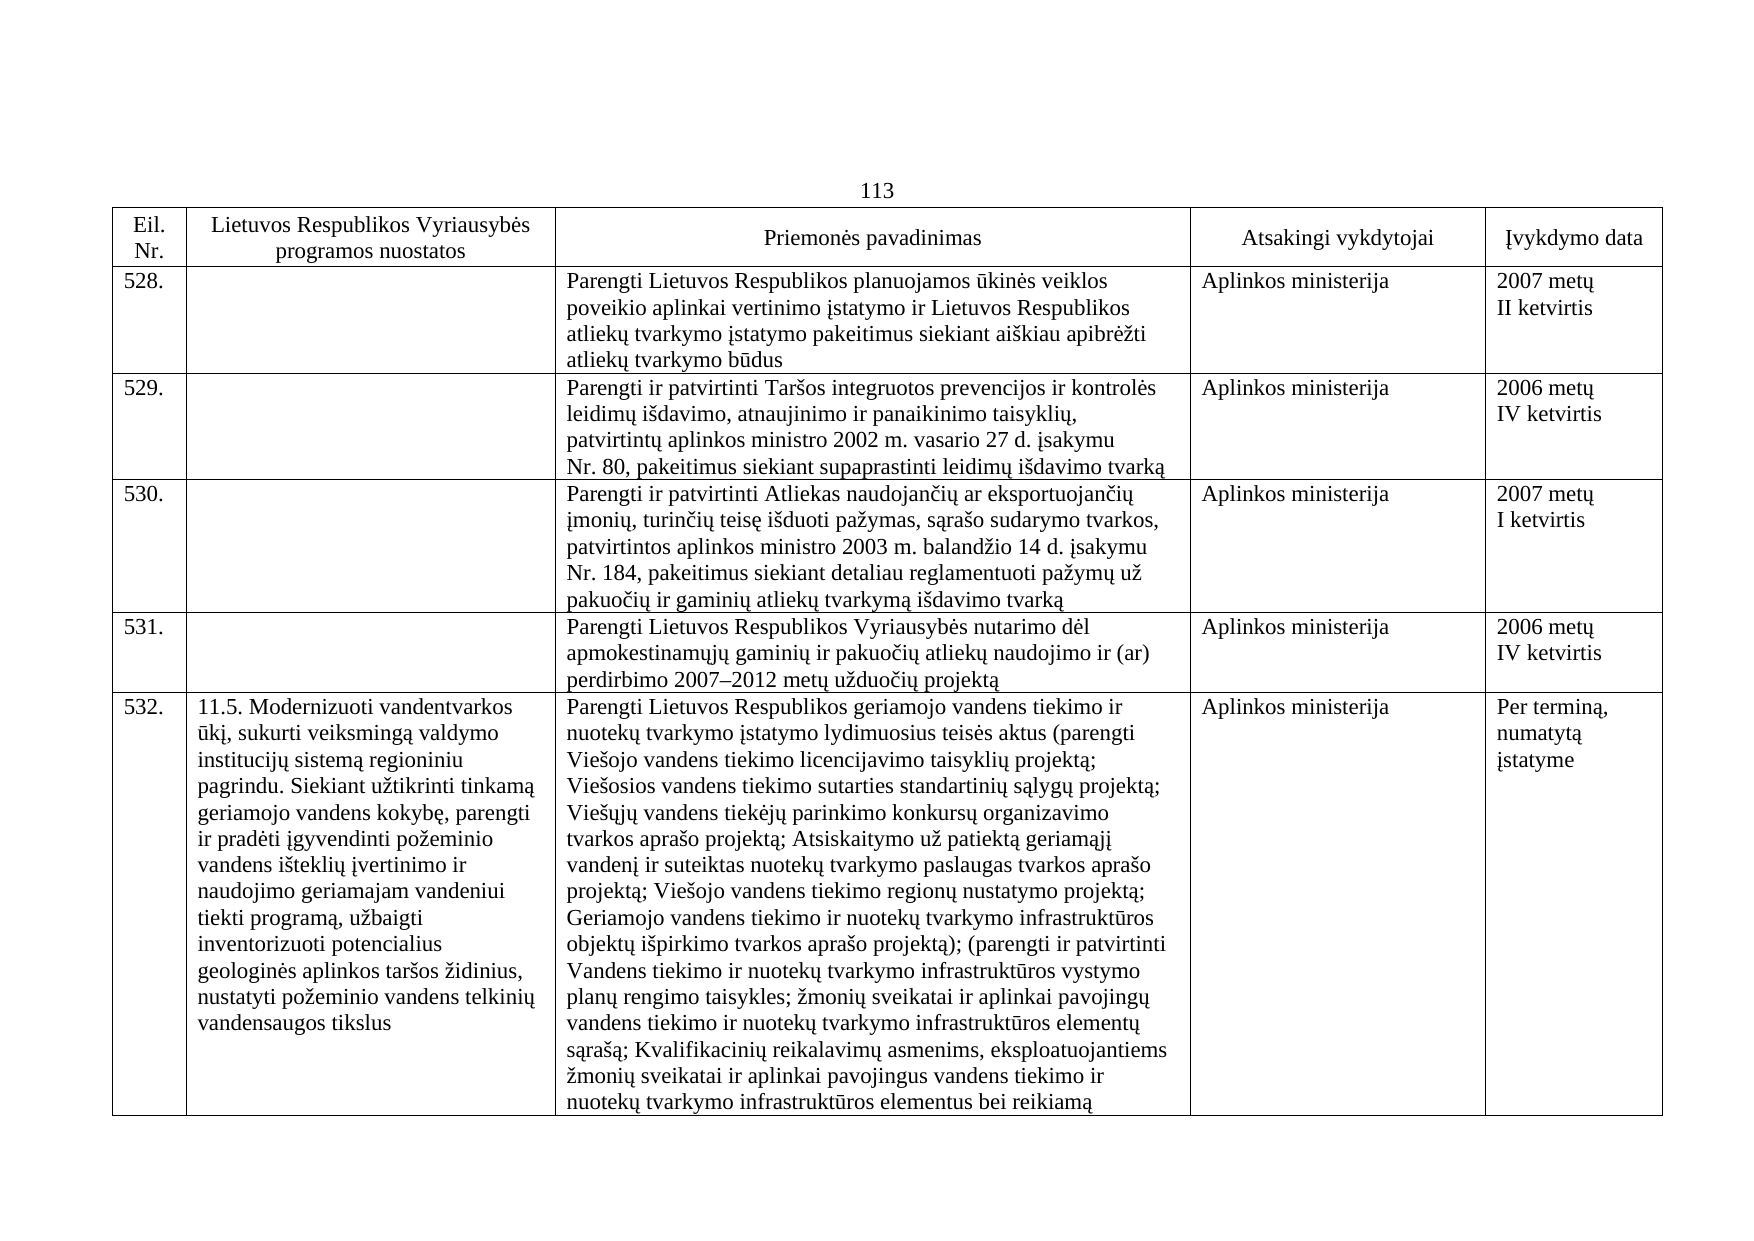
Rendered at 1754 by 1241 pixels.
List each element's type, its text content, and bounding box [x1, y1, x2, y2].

table_cell Aplinkos ministerija [1191, 613, 1485, 692]
table_cell 11.5. Modernizuoti vandentvarkos ūkį, sukurti veiksmingą valdymo institucijų sistemą regioniniu pagrindu. Siekiant užtikrinti tinkamą geriamojo vandens kokybę, parengti ir pradėti įgyvendinti požeminio vandens išteklių įvertinimo ir naudojimo geriamajam vandeniui tiekti programą, užbaigti inventorizuoti potencialius geologinės aplinkos taršos židinius, nustatyti požeminio vandens telkinių vandensaugos tikslus [187, 693, 555, 1115]
table_cell 531. [113, 613, 186, 692]
table_cell [187, 480, 555, 612]
table_cell 2006 metų IV ketvirtis [1486, 613, 1662, 692]
table_cell 2007 metų II ketvirtis [1486, 267, 1662, 373]
table_cell Aplinkos ministerija [1191, 374, 1485, 479]
table_cell Parengti ir patvirtinti Atliekas naudojančių ar eksportuojančių įmonių, turinčių teisę išduoti pažymas, sąrašo sudarymo tvarkos, patvirtintos aplinkos ministro 2003 m. balandžio 14 d. įsakymu Nr. 184, pakeitimus siekiant detaliau reglamentuoti pažymų už pakuočių ir gaminių atliekų tvarkymą išdavimo tvarką [556, 480, 1190, 612]
table_cell [187, 613, 555, 692]
table_cell 2006 metų IV ketvirtis [1486, 374, 1662, 479]
table_header Atsakingi vykdytojai [1191, 208, 1485, 266]
table_cell 2007 metų I ketvirtis [1486, 480, 1662, 612]
table_header Įvykdymo data [1486, 208, 1662, 266]
table_header Eil. Nr. [113, 208, 186, 266]
table_header Priemonės pavadinimas [556, 208, 1190, 266]
table_cell Parengti Lietuvos Respublikos geriamojo vandens tiekimo ir nuotekų tvarkymo įstatymo lydimuosius teisės aktus (parengti Viešojo vandens tiekimo licencijavimo taisyklių projektą; Viešosios vandens tiekimo sutarties standartinių sąlygų projektą; Viešųjų vandens tiekėjų parinkimo konkursų organizavimo tvarkos aprašo projektą; Atsiskaitymo už patiektą geriamąjį vandenį ir suteiktas nuotekų tvarkymo paslaugas tvarkos aprašo projektą; Viešojo vandens tiekimo regionų nustatymo projektą; Geriamojo vandens tiekimo ir nuotekų tvarkymo infrastruktūros objektų išpirkimo tvarkos aprašo projektą); (parengti ir patvirtinti Vandens tiekimo ir nuotekų tvarkymo infrastruktūros vystymo planų rengimo taisykles; žmonių sveikatai ir aplinkai pavojingų vandens tiekimo ir nuotekų tvarkymo infrastruktūros elementų sąrašą; Kvalifikacinių reikalavimų asmenims, eksploatuojantiems žmonių sveikatai ir aplinkai pavojingus vandens tiekimo ir nuotekų tvarkymo infrastruktūros elementus bei reikiamą [556, 693, 1190, 1115]
table_cell Aplinkos ministerija [1191, 693, 1485, 1115]
table_cell Aplinkos ministerija [1191, 267, 1485, 373]
table_cell [187, 374, 555, 479]
table_cell 528. [113, 267, 186, 373]
table_cell 529. [113, 374, 186, 479]
table_cell 532. [113, 693, 186, 1115]
table_cell Parengti Lietuvos Respublikos Vyriausybės nutarimo dėl apmokestinamųjų gaminių ir pakuočių atliekų naudojimo ir (ar) perdirbimo 2007–2012 metų užduočių projektą [556, 613, 1190, 692]
table_cell Per terminą, numatytą įstatyme [1486, 693, 1662, 1115]
table_cell Parengti Lietuvos Respublikos planuojamos ūkinės veiklos poveikio aplinkai vertinimo įstatymo ir Lietuvos Respublikos atliekų tvarkymo įstatymo pakeitimus siekiant aiškiau apibrėžti atliekų tvarkymo būdus [556, 267, 1190, 373]
table_cell Parengti ir patvirtinti Taršos integruotos prevencijos ir kontrolės leidimų išdavimo, atnaujinimo ir panaikinimo taisyklių, patvirtintų aplinkos ministro 2002 m. vasario 27 d. įsakymu Nr. 80, pakeitimus siekiant supaprastinti leidimų išdavimo tvarką [556, 374, 1190, 479]
table_cell [187, 267, 555, 373]
table_cell Aplinkos ministerija [1191, 480, 1485, 612]
table_cell 530. [113, 480, 186, 612]
table_header Lietuvos Respublikos Vyriausybės programos nuostatos [187, 208, 555, 266]
